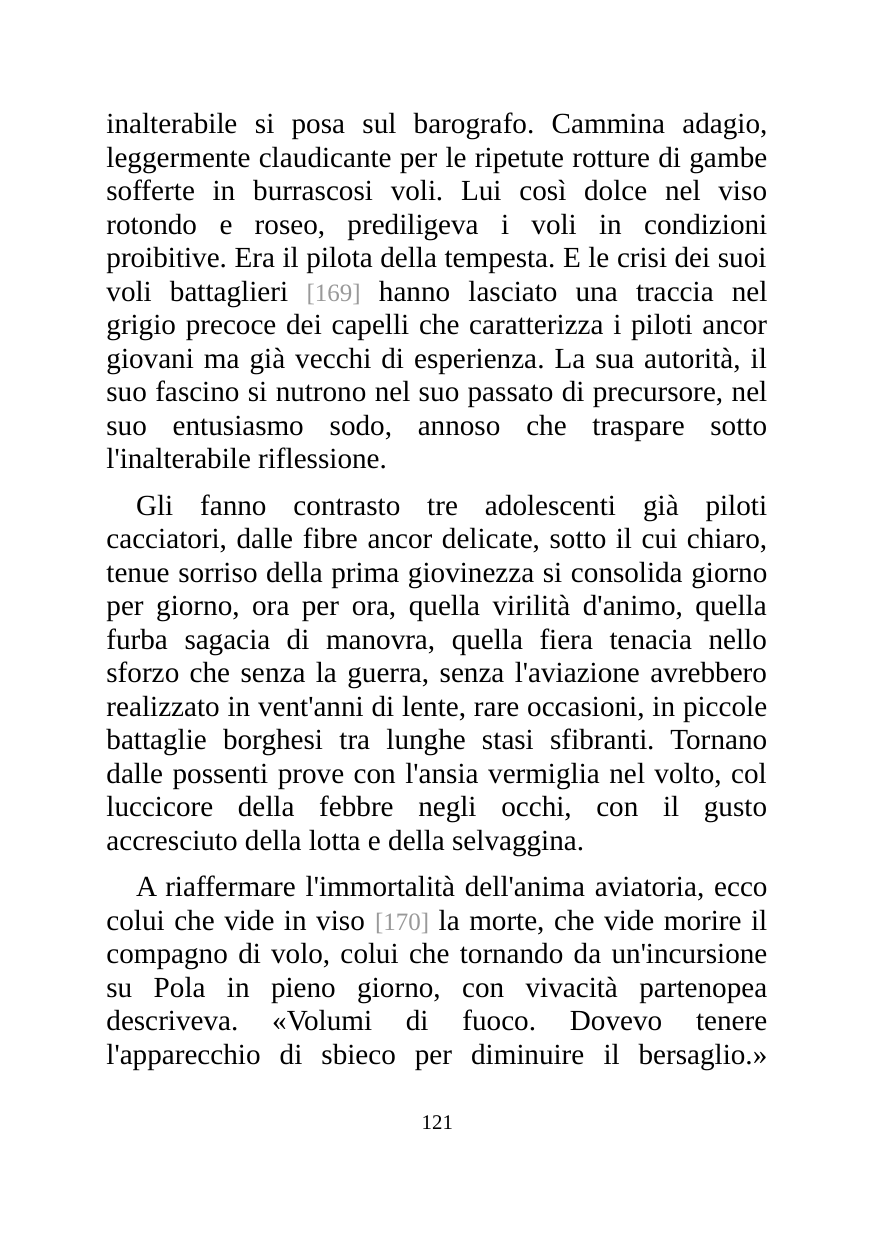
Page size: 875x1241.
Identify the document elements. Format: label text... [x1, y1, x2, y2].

text Gli fanno contrasto tre adolescenti già piloti cacciatori, dalle fibre ancor delicate, sotto il cui chiaro, tenue sorriso della prima giovinezza si consolida giorno per giorno, ora per ora, quella virilità d'animo, quella furba sagacia di manovra, quella fiera tenacia nello sforzo che senza la guerra, senza l'aviazione avrebbero realizzato in vent'anni di lente, rare occasioni, in piccole battaglie borghesi tra lunghe stasi sfibranti. Tornano dalle possenti prove con l'ansia vermiglia nel volto, col luccicore della febbre negli occhi, con il gusto accresciuto della lotta e della selvaggina. [106, 488, 768, 857]
text A riaffermare l'immortalità dell'anima aviatoria, ecco colui che vide in viso [170] la morte, che vide morire il compagno di volo, colui che tornando da un'incursione su Pola in pieno giorno, con vivacità partenopea descriveva. «Volumi di fuoco. Dovevo tenere l'apparecchio di sbieco per diminuire il bersaglio.» [106, 869, 768, 1070]
text inalterabile si posa sul barografo. Cammina adagio, leggermente claudicante per le ripetute rotture di gambe sofferte in burrascosi voli. Lui così dolce nel viso rotondo e roseo, prediligeva i voli in condizioni proibitive. Era il pilota della tempesta. E le crisi dei suoi voli battaglieri [169] hanno lasciato una traccia nel grigio precoce dei capelli che caratterizza i piloti ancor giovani ma già vecchi di esperienza. La sua autorità, il suo fascino si nutrono nel suo passato di precursore, nel suo entusiasmo sodo, annoso che traspare sotto l'inalterabile riflessione. [106, 106, 768, 475]
